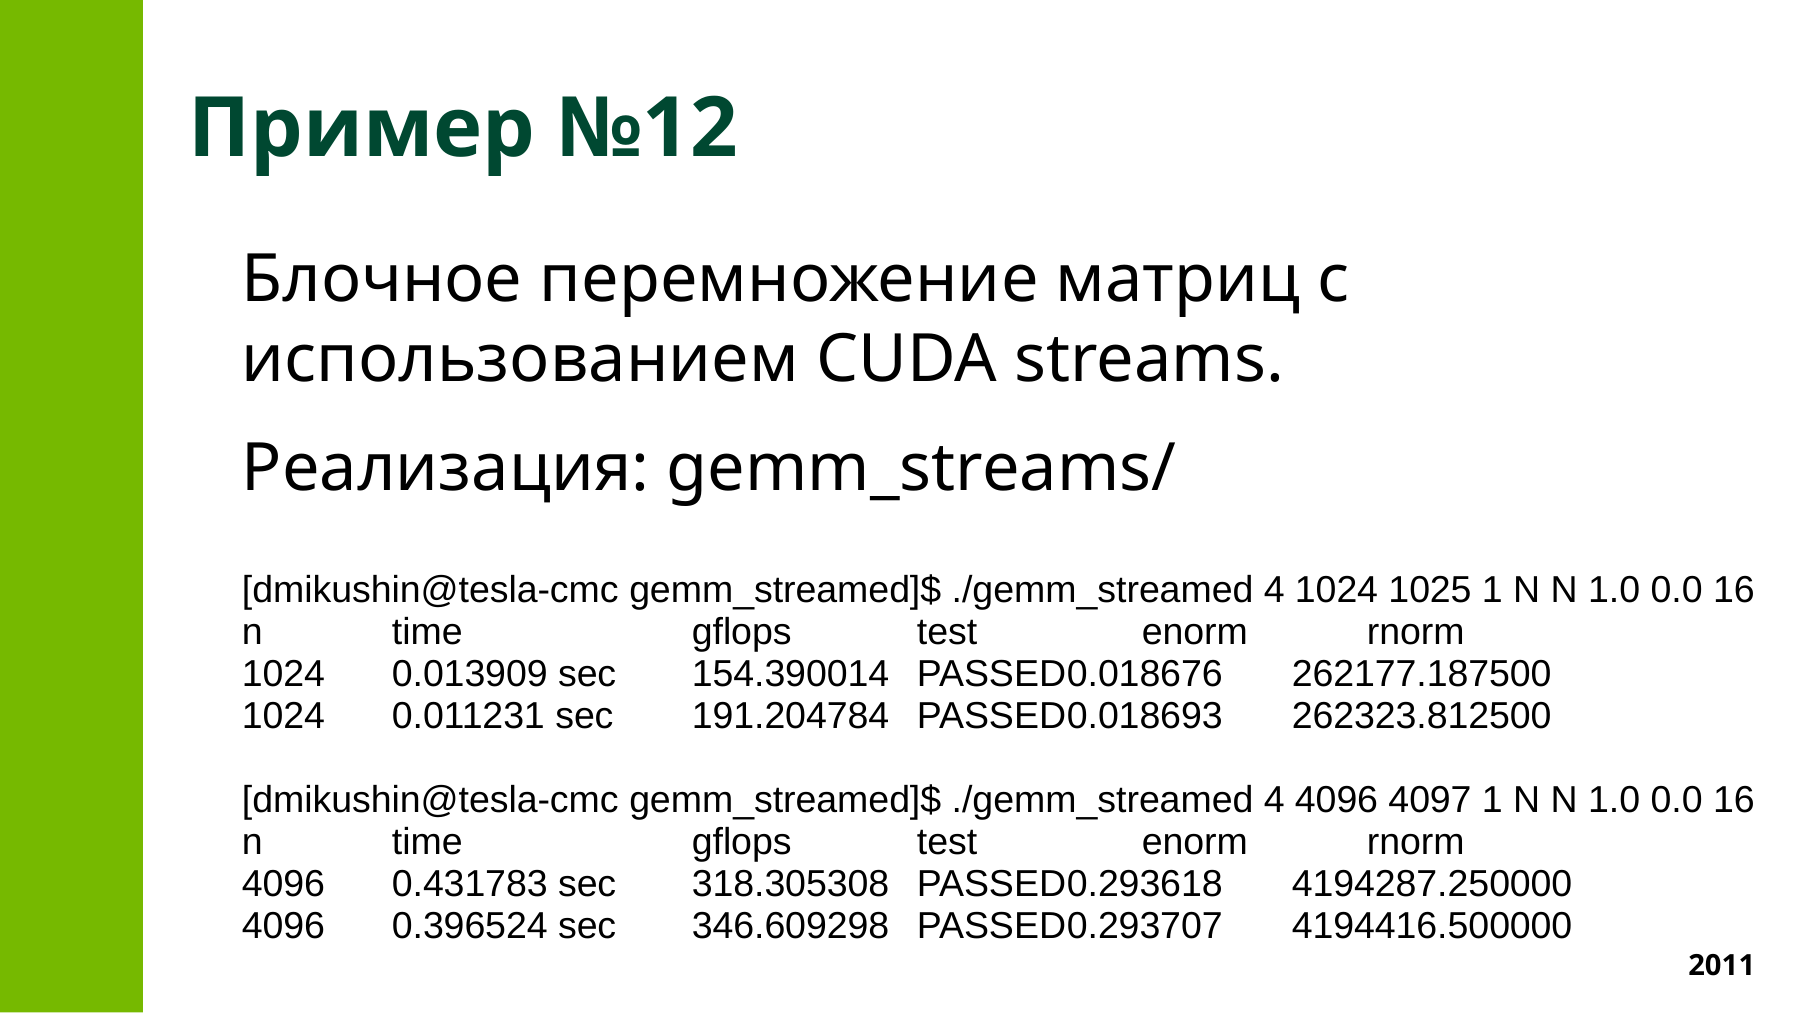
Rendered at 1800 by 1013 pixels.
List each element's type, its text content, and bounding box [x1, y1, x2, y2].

list Блочное перемножение матриц с использованием CUDA streams. Реализация: gemm_streams/ [188, 227, 1733, 976]
title Пример №12 [188, 40, 1733, 211]
text_box [dmikushin@tesla-cmc gemm_streamed]$ ./gemm_streamed 4 1024 1025 1 N N 1.0 0.0 16 n time gflops test enorm rnorm 1024 0.013909 sec 154.390014 PASSED 0.018676 262177.187500 1024 0.011231 sec 191.204784 PASSED 0.018693 262323.812500 [dmikushin@tesla-cmc gemm_streamed]$ ./gemm_streamed 4 4096 4097 1 N N 1.0 0.0 16 n time gflops test enorm rnorm 4096 0.431783 sec 318.305308 PASSED 0.293618 4194287.250000 4096 0.396524 sec 346.609298 PASSED 0.293707 4194416.500000 [227, 560, 1770, 954]
